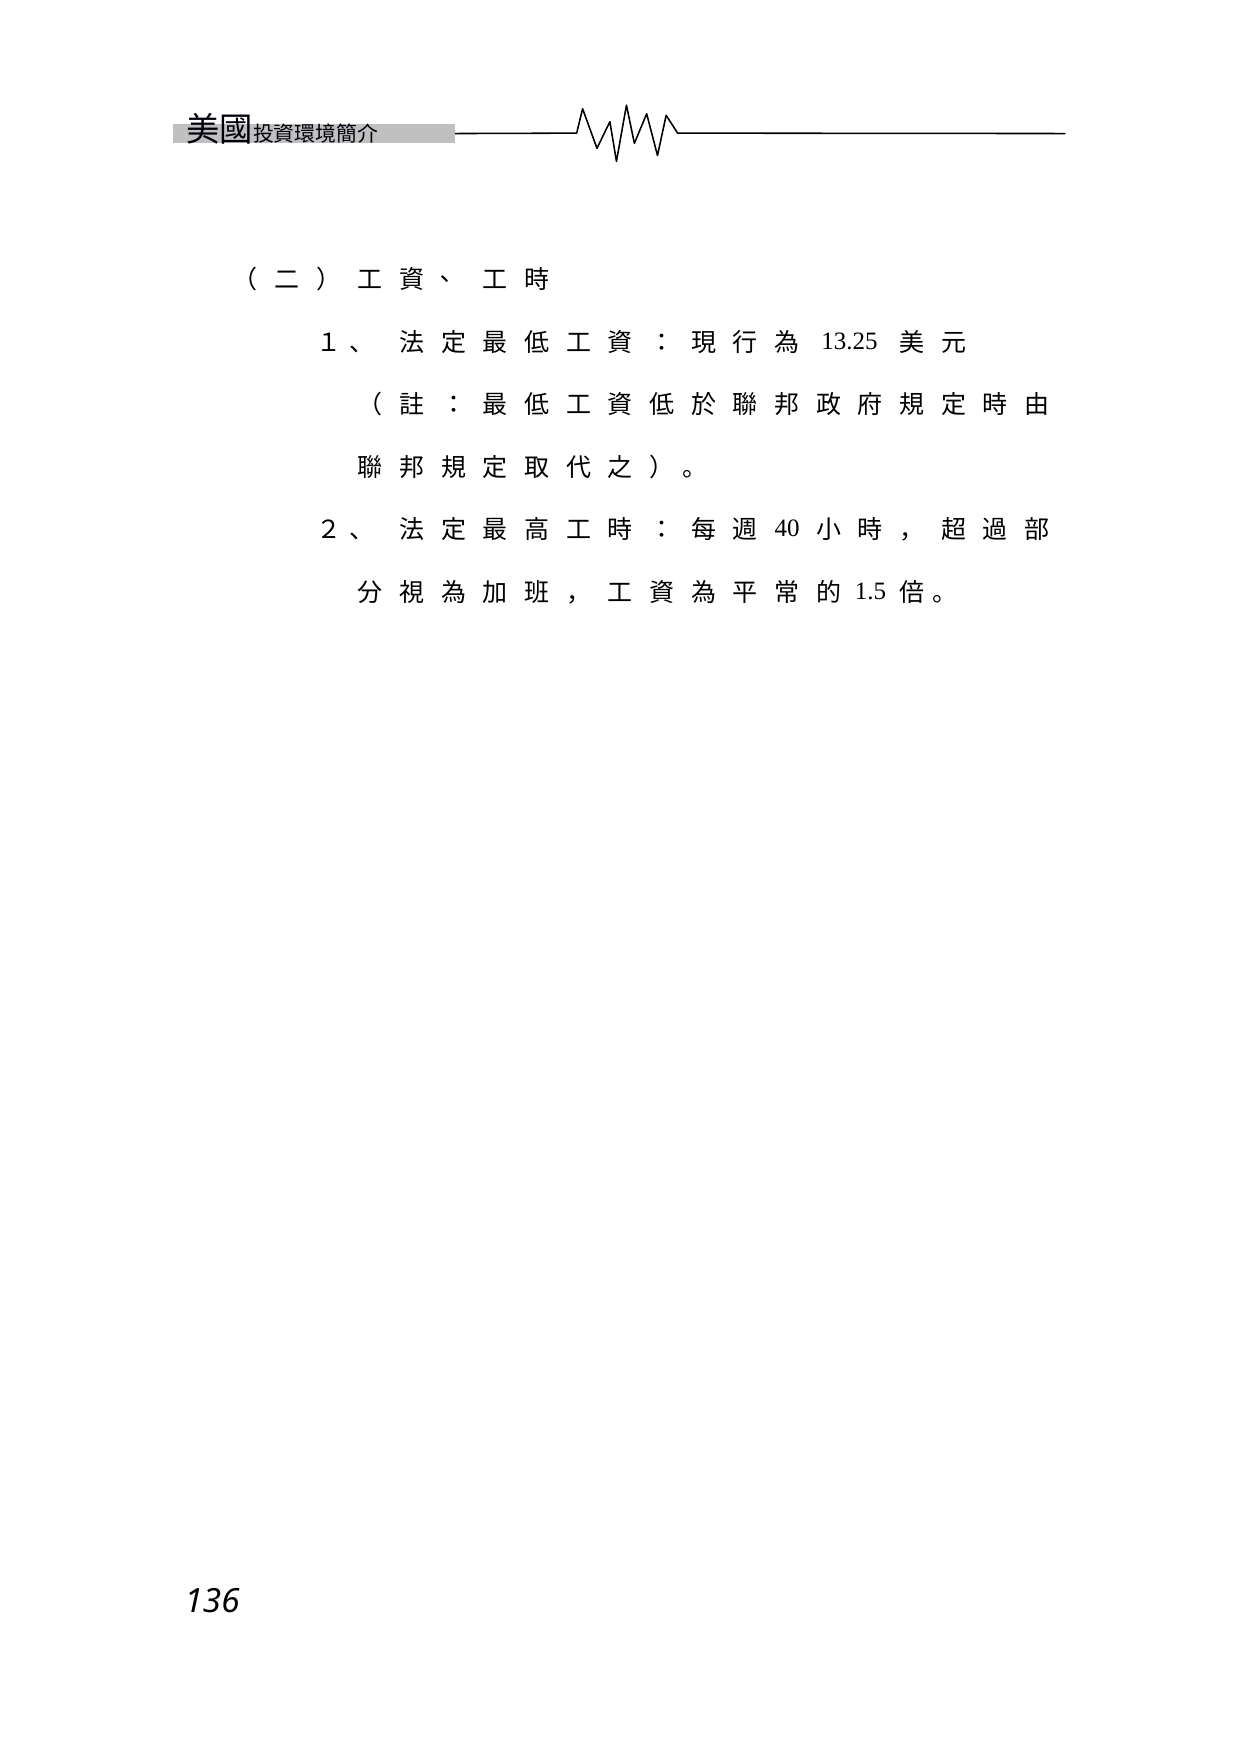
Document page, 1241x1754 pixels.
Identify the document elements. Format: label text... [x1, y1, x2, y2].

text ２、法定最高工時：每週40小時，超過部分視為加班，工資為平常的1.5倍。 [281, 486, 1058, 611]
text （二）工資、工時 [207, 236, 1058, 299]
text １、法定最低工資：現行為13.25美元（註：最低工資低於聯邦政府規定時由聯邦規定取代之）。 [281, 299, 1058, 486]
